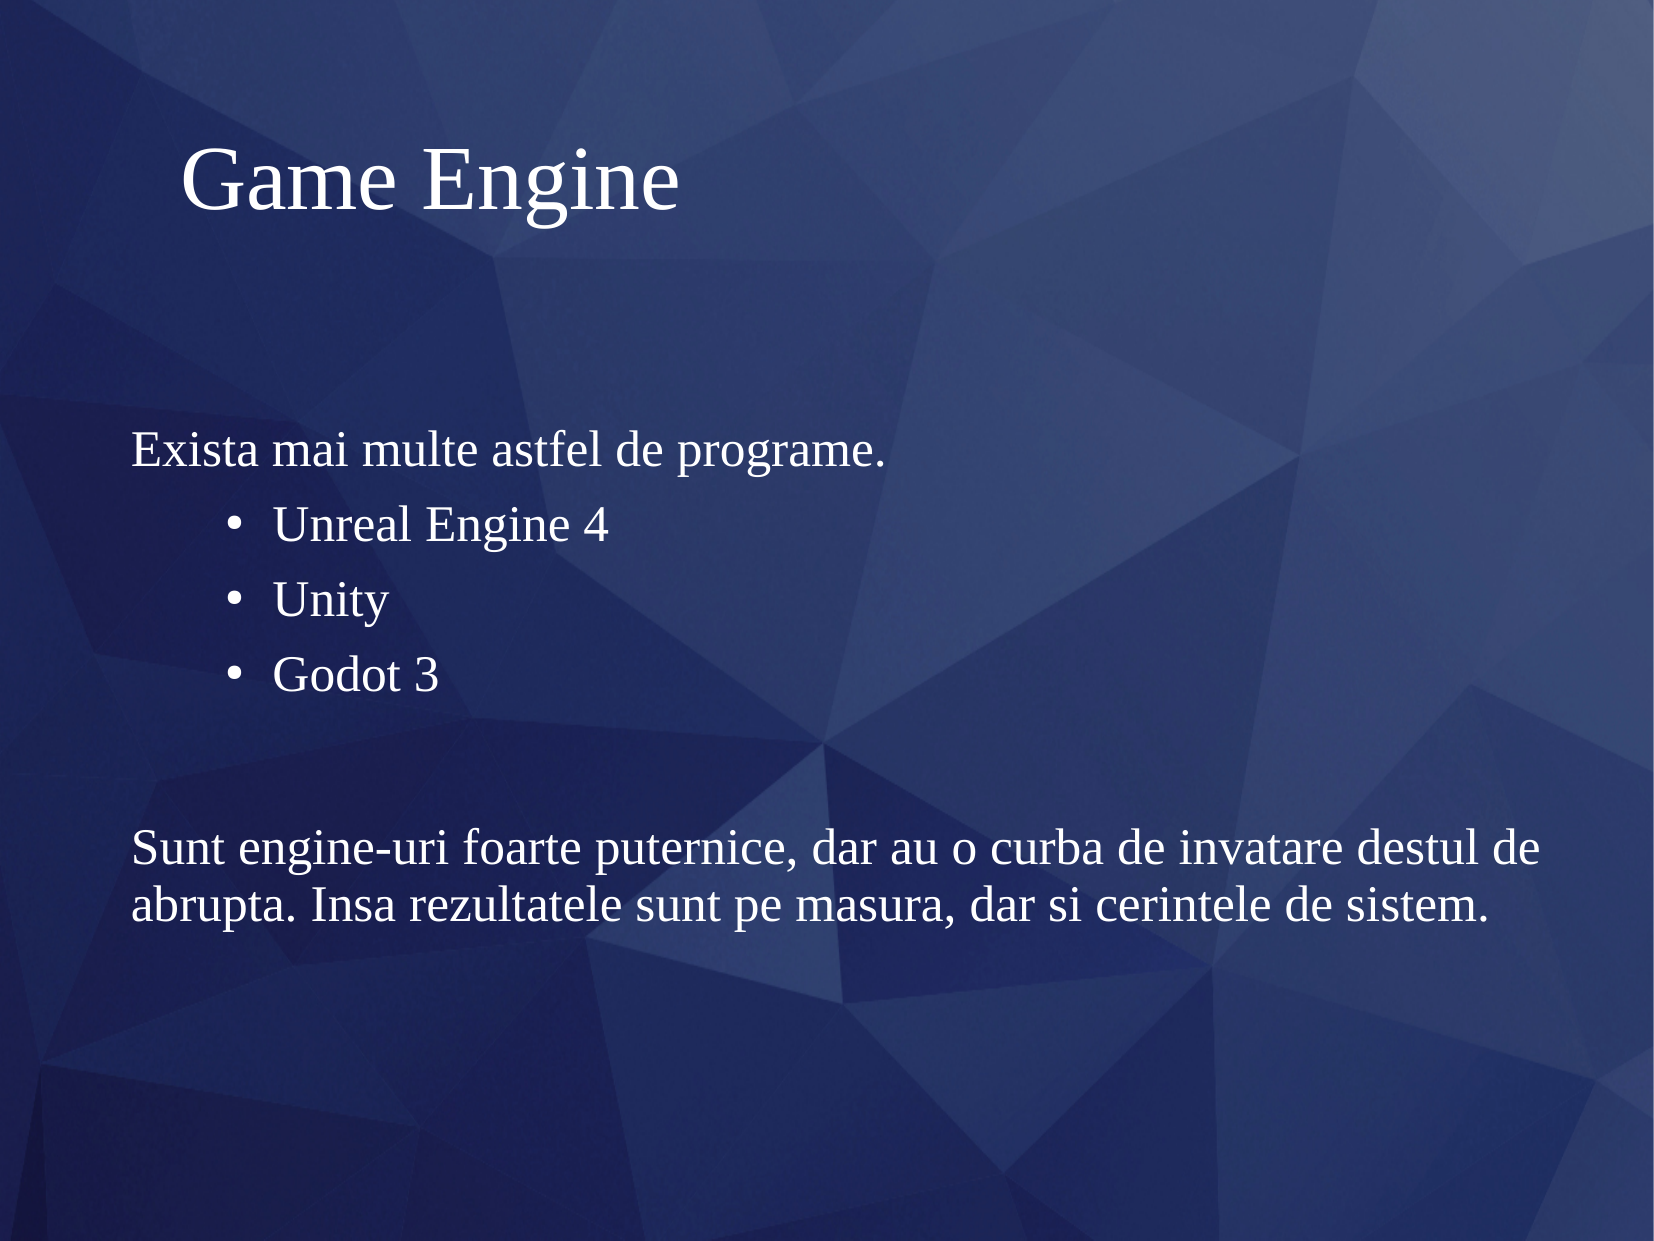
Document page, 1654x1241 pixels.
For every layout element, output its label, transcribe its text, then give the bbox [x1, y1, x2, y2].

picture [0, 0, 1654, 1241]
title Game Engine [180, 75, 751, 283]
list Exista mai multe astfel de programe. Unreal Engine 4 Unity Godot 3 Sunt engine-uri foarte puternice, dar au o curba de invatare destul de abrupta. Insa rezultatele sunt pe masura, dar si cerintele de sistem. [60, 420, 1571, 1126]
